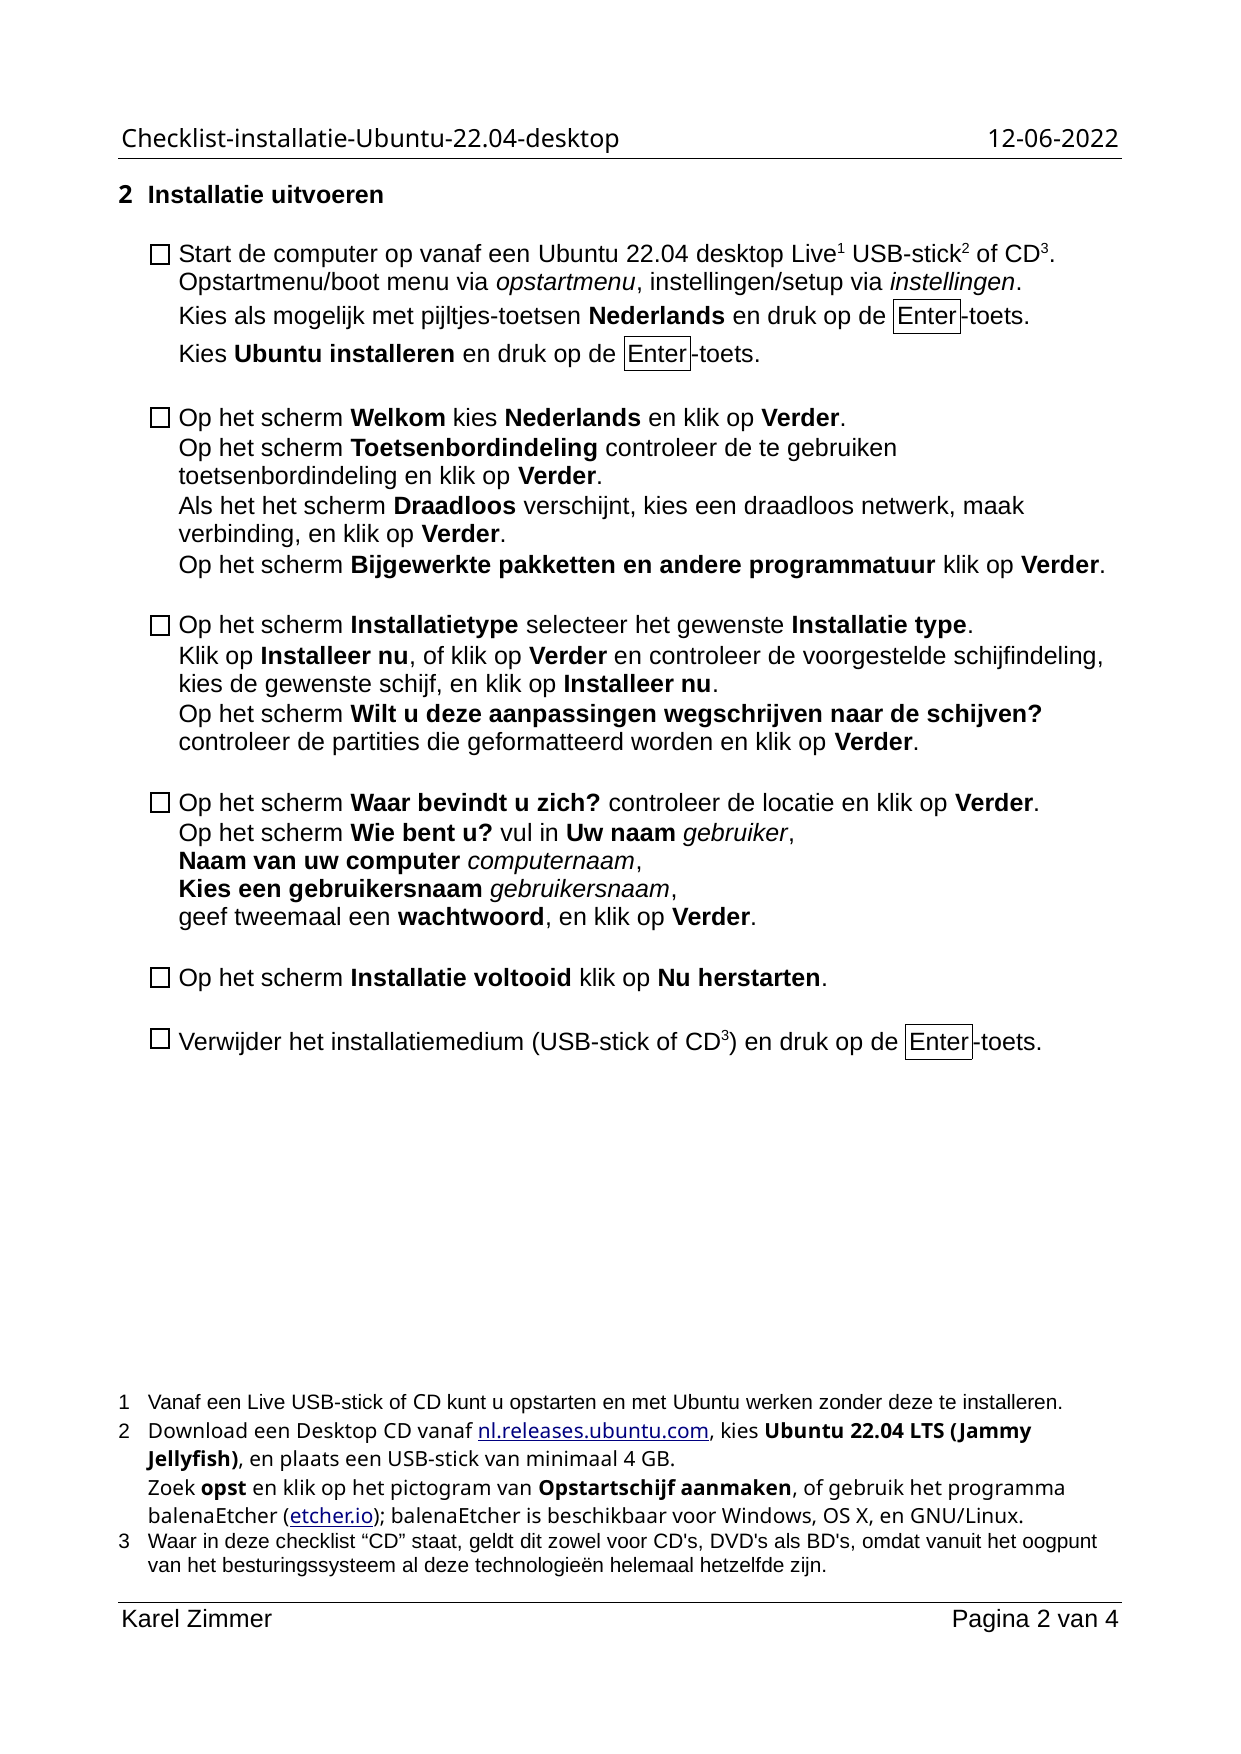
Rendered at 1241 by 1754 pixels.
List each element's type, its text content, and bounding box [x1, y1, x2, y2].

table_cell [141, 818, 177, 932]
table_cell [141, 788, 177, 818]
table_cell [141, 372, 177, 402]
table_cell [141, 640, 177, 699]
table_cell [177, 993, 1121, 1023]
table_cell Op het scherm Waar bevindt u zich? controleer de locatie en klik op Verder. [177, 788, 1121, 818]
table_cell [141, 610, 177, 640]
table_header Start de computer op vanaf een Ubuntu 22.04 desktop Live USB-stick of CD. Opstartmenu/boot menu via opstartmenu, instellingen/setup via instellingen. [177, 239, 1121, 297]
table_cell Op het scherm Toetsenbordindeling controleer de te gebruiken toetsenbordindeling en klik op Verder. [177, 433, 1121, 491]
table_cell Als het het scherm Draadloos verschijnt, kies een draadloos netwerk, maak verbinding, en klik op Verder. [177, 491, 1121, 549]
table_cell [141, 993, 177, 1023]
table_cell [177, 932, 1121, 962]
table_cell [141, 550, 177, 580]
table_cell Klik op Installeer nu, of klik op Verder en controleer de voorgestelde schijfindeling, kies de gewenste schijf, en klik op Installeer nu. [177, 640, 1121, 699]
table_cell Op het scherm Bijgewerkte pakketten en andere programmatuur klik op Verder. [177, 550, 1121, 580]
table_cell [141, 298, 177, 335]
table_cell [177, 757, 1121, 787]
table_cell [141, 433, 177, 491]
table_cell [141, 1023, 177, 1060]
table_cell Kies Ubuntu installeren en druk op de Enter-toets. [177, 335, 1121, 372]
table_cell [141, 963, 177, 993]
table_cell [141, 335, 177, 372]
table_cell [141, 932, 177, 962]
table_cell [141, 580, 177, 610]
table_cell [177, 580, 1121, 610]
table_cell Op het scherm Welkom kies Nederlands en klik op Verder. [177, 403, 1121, 433]
table_cell [141, 757, 177, 787]
table_cell [141, 403, 177, 433]
list Installatie uitvoeren [118, 177, 1122, 211]
table_header [141, 239, 177, 297]
table_cell Op het scherm Wilt u deze aanpassingen wegschrijven naar de schijven? controleer de partities die geformatteerd worden en klik op Verder. [177, 699, 1121, 757]
table_cell Kies als mogelijk met pijltjes-toetsen Nederlands en druk op de Enter-toets. [177, 298, 1121, 335]
table_cell Op het scherm Installatietype selecteer het gewenste Installatie type. [177, 610, 1121, 640]
table_cell Op het scherm Wie bent u? vul in Uw naam gebruiker, Naam van uw computer computernaam, Kies een gebruikersnaam gebruikersnaam, geef tweemaal een wachtwoord, en klik op Verder. [177, 818, 1121, 932]
table_cell Op het scherm Installatie voltooid klik op Nu herstarten. [177, 963, 1121, 993]
table_cell Verwijder het installatiemedium (USB-stick of CD3) en druk op de Enter-toets. [177, 1023, 1121, 1060]
table_cell [141, 699, 177, 757]
table_cell [177, 372, 1121, 402]
table_cell [141, 491, 177, 549]
